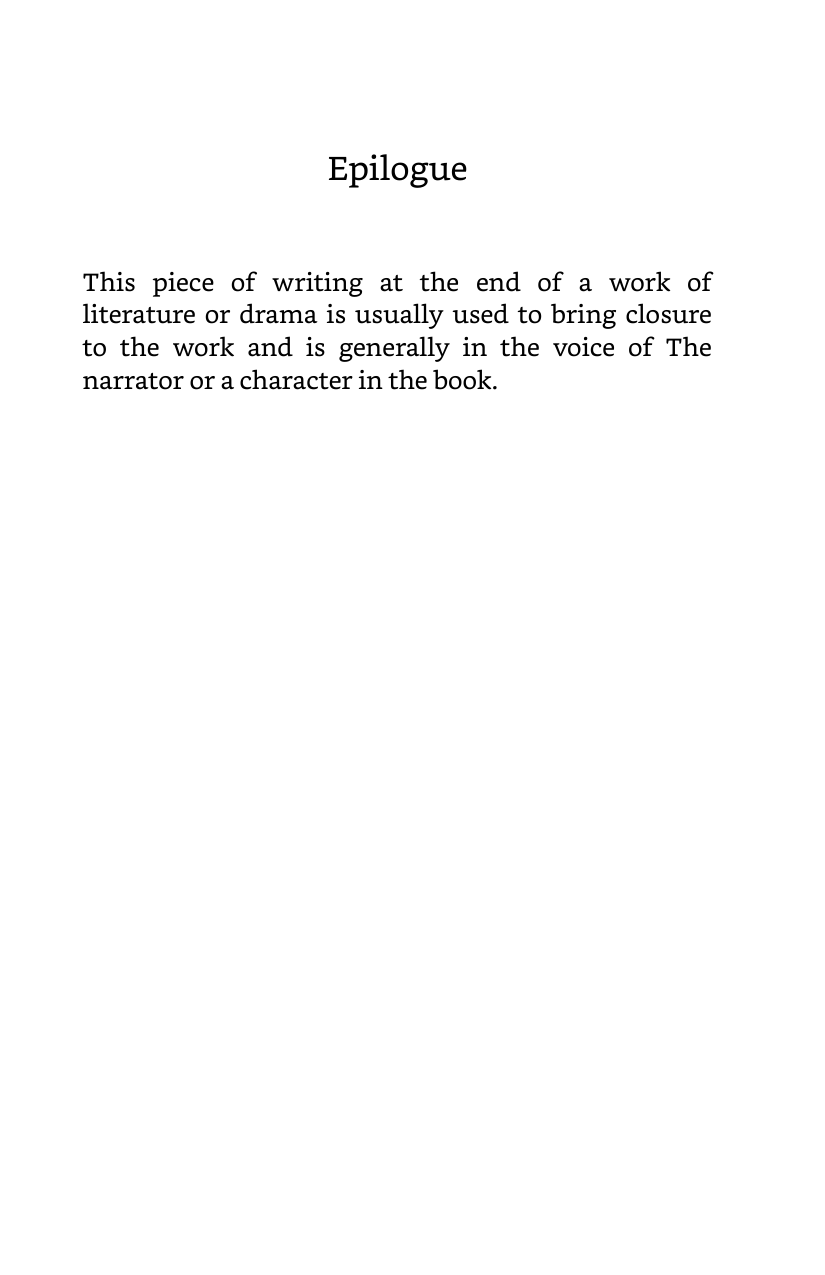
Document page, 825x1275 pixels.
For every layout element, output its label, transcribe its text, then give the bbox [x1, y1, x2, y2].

subtitle Epilogue [82, 146, 712, 189]
text This piece of writing at the end of a work of literature or drama is usually used to bring closure to the work and is generally in the voice of The narrator or a character in the book. [82, 264, 712, 396]
